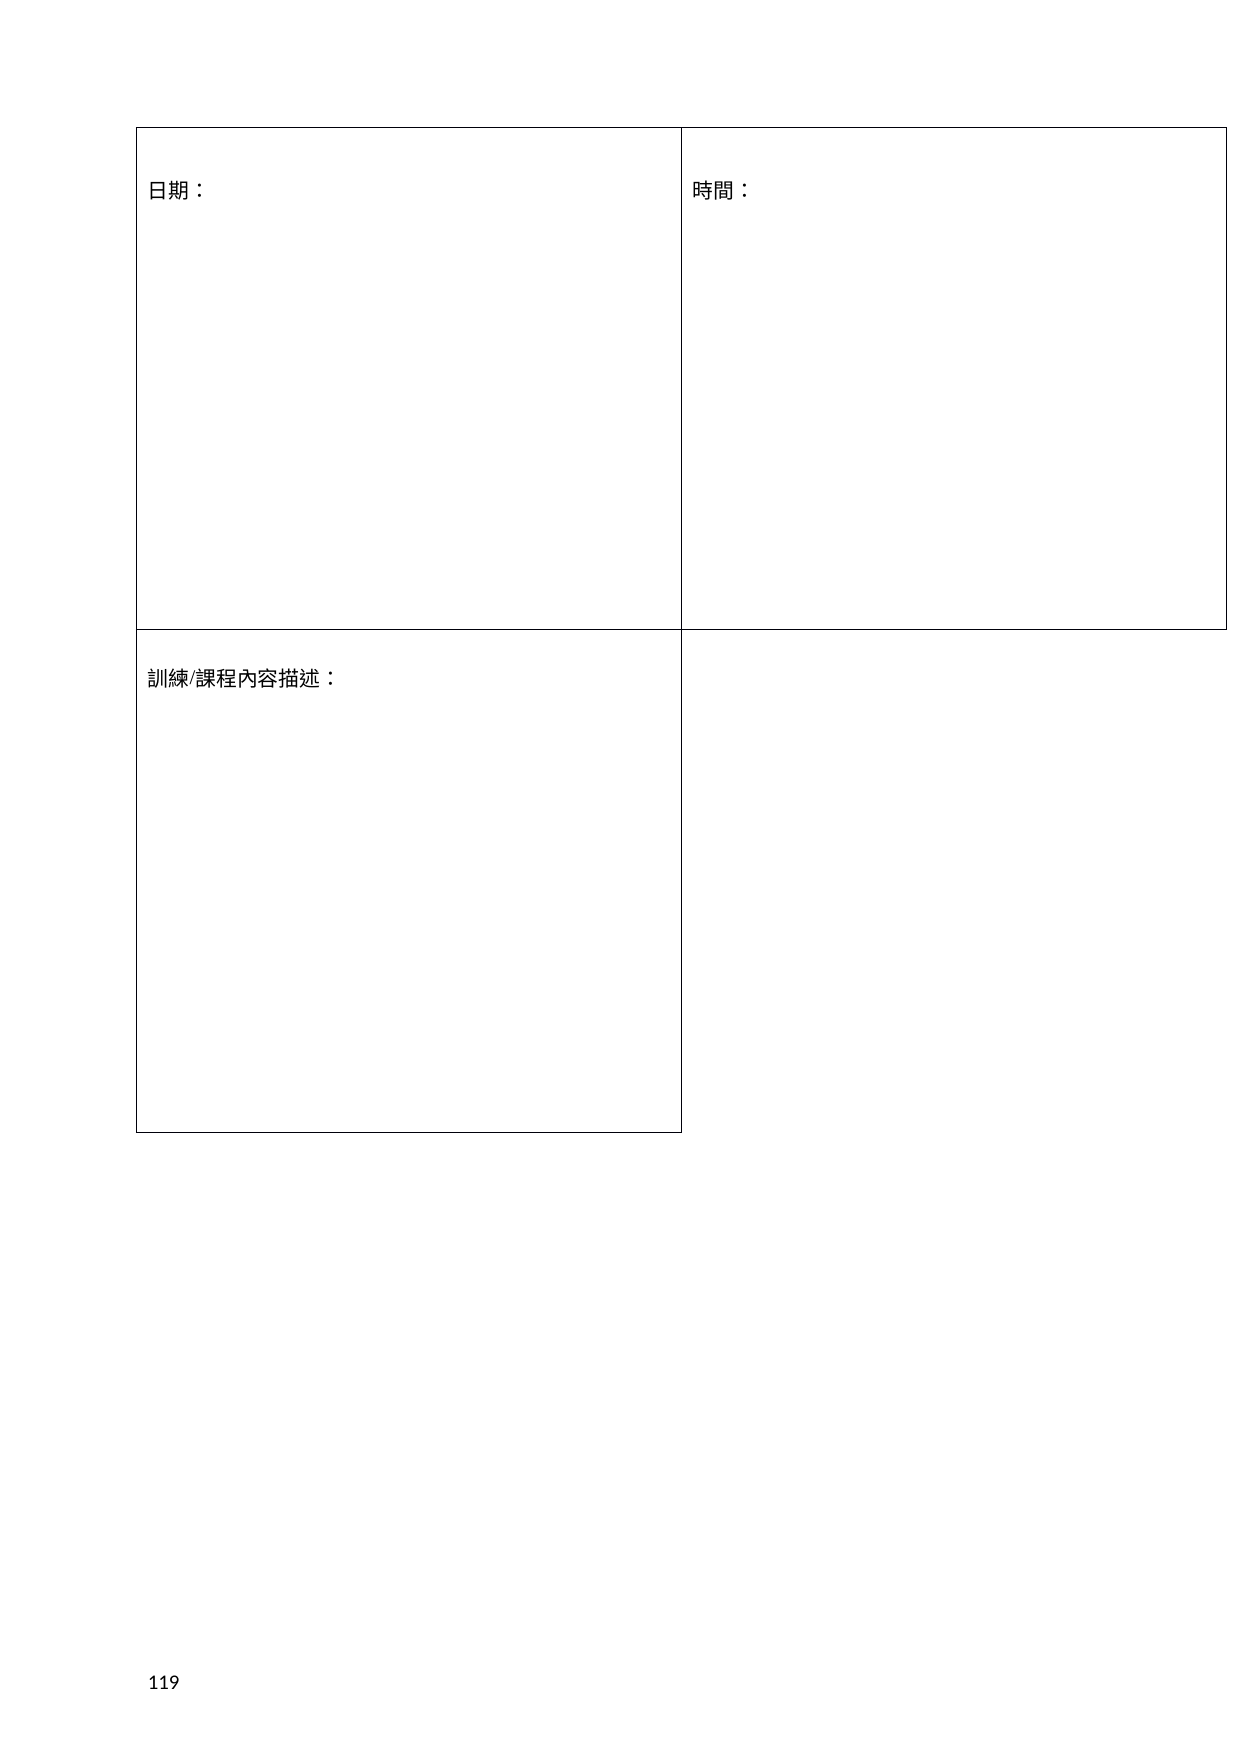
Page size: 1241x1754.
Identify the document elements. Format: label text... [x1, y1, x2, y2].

table_cell 時間： [682, 128, 1226, 629]
table_cell 日期： [137, 128, 681, 629]
table_cell 訓練/課程內容描述： [137, 630, 681, 1132]
